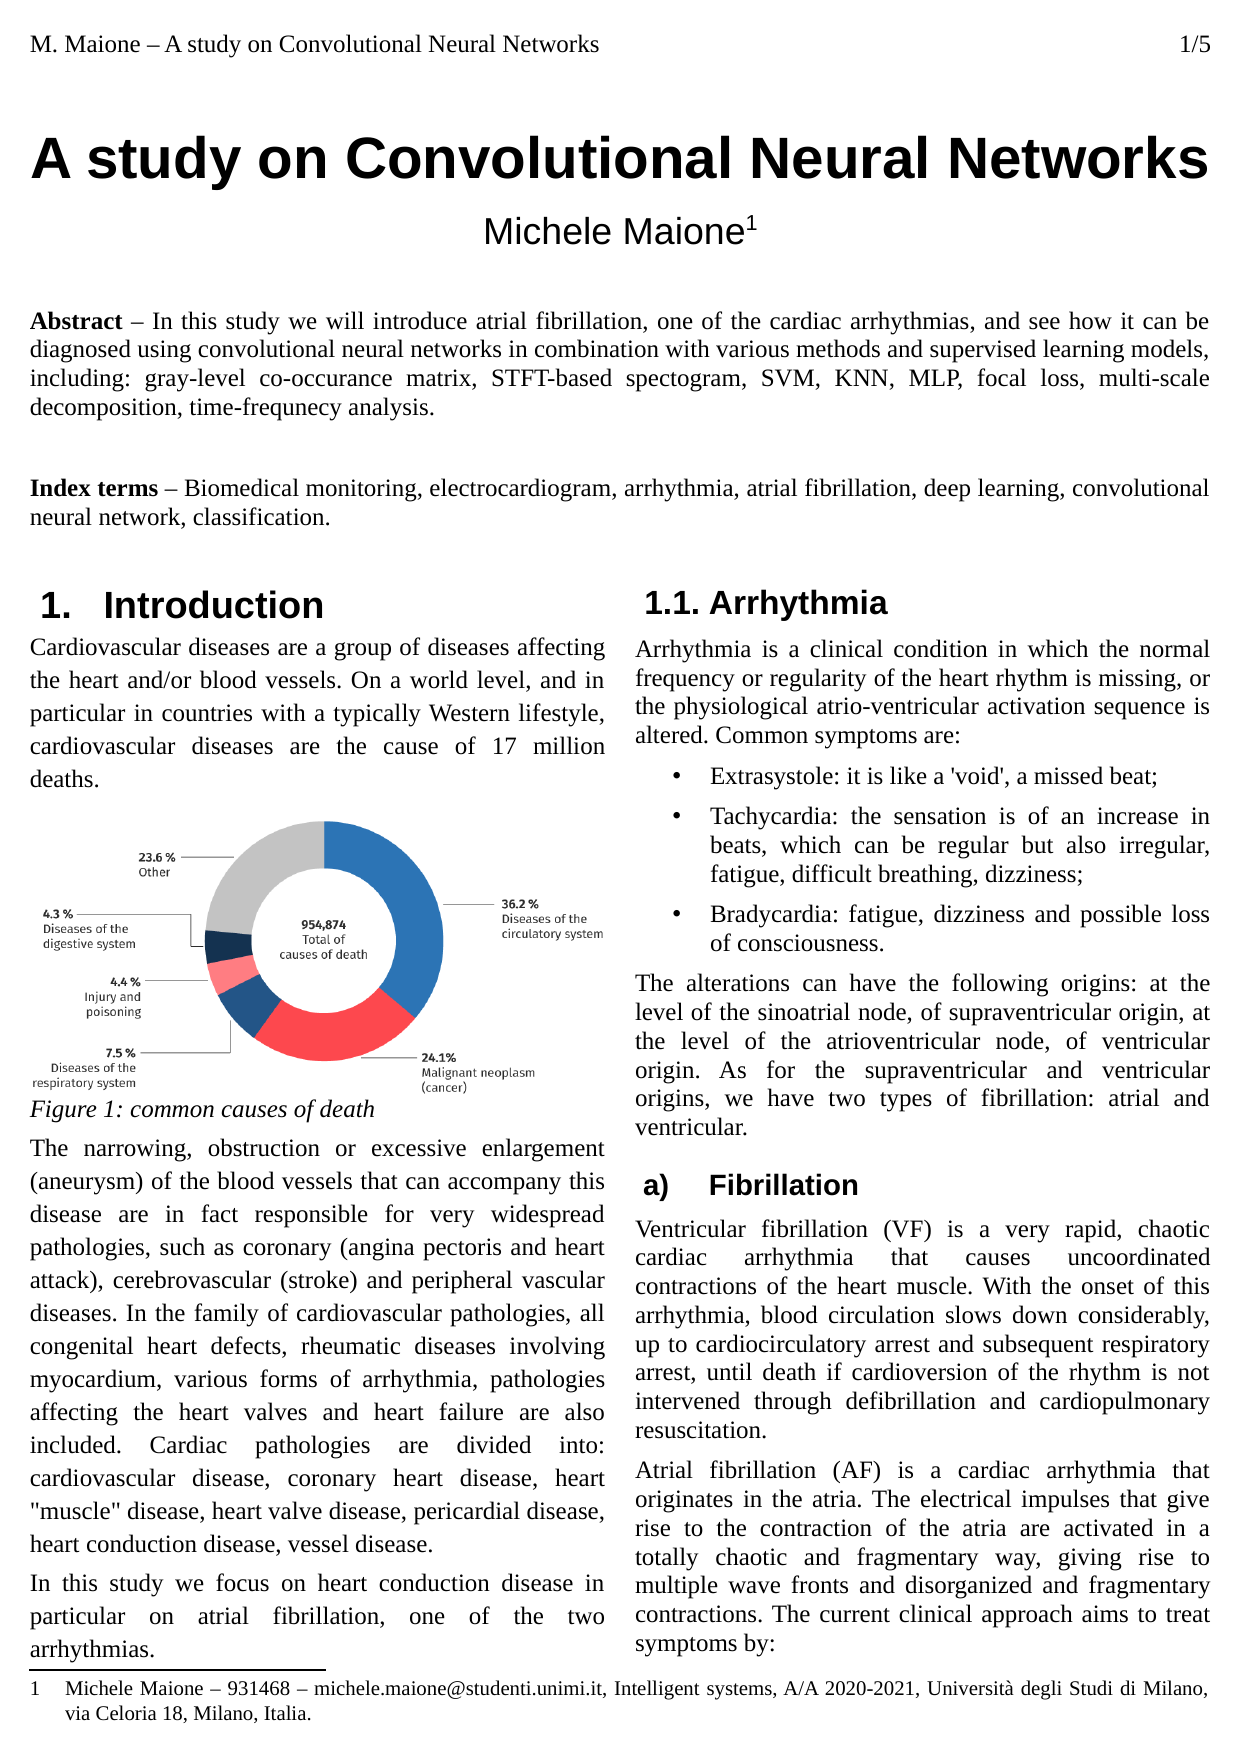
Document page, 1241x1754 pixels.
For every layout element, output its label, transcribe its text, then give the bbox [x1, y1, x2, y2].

list Tachycardia: the sensation is of an increase in beats, which can be regular but also irregular, fatigue, difficult breathing, dizziness; [672, 801, 1211, 887]
text Figure 1: common causes of death [29, 1095, 605, 1123]
list Bradycardia: fatigue, dizziness and possible loss of consciousness. [672, 899, 1211, 957]
subtitle Fibrillation [635, 1167, 1211, 1201]
subtitle Introduction [29, 583, 605, 626]
picture [29, 816, 606, 1095]
text Atrial fibrillation (AF) is a cardiac arrhythmia that originates in the atria. The electrical impulses that give rise to the contraction of the atria are activated in a totally chaotic and fragmentary way, giving rise to multiple wave fronts and disorganized and fragmentary contractions. The current clinical approach aims to treat symptoms by: [635, 1455, 1211, 1657]
text In this study we focus on heart conduction disease in particular on atrial fibrillation, one of the two arrhythmias. [29, 1568, 605, 1663]
text Index terms – Biomedical monitoring, electrocardiogram, arrhythmia, atrial fibrillation, deep learning, convolutional neural network, classification. [29, 473, 1211, 531]
text The narrowing, obstruction or excessive enlargement (aneurysm) of the blood vessels that can accompany this disease are in fact responsible for very widespread pathologies, such as coronary (angina pectoris and heart attack), cerebrovascular (stroke) and peripheral vascular diseases. In the family of cardiovascular pathologies, all congenital heart defects, rheumatic diseases involving myocardium, various forms of arrhythmia, pathologies affecting the heart valves and heart failure are also included. Cardiac pathologies are divided into: cardiovascular disease, coronary heart disease, heart "muscle" disease, heart valve disease, pericardial disease, heart conduction disease, vessel disease. [29, 1133, 605, 1558]
subtitle Michele Maione [29, 209, 1211, 253]
subtitle Arrhythmia [635, 583, 1211, 621]
text The alterations can have the following origins: at the level of the sinoatrial node, of supraventricular origin, at the level of the atrioventricular node, of ventricular origin. As for the supraventricular and ventricular origins, we have two types of fibrillation: atrial and ventricular. [635, 968, 1211, 1141]
text Arrhythmia is a clinical condition in which the normal frequency or regularity of the heart rhythm is missing, or the physiological atrio-ventricular activation sequence is altered. Common symptoms are: [635, 634, 1211, 749]
text Abstract – In this study we will introduce atrial fibrillation, one of the cardiac arrhythmias, and see how it can be diagnosed using convolutional neural networks in combination with various methods and supervised learning models, including: gray-level co-occurance matrix, STFT-based spectogram, SVM, KNN, MLP, focal loss, multi-scale decomposition, time-frequnecy analysis. [29, 306, 1211, 421]
list Extrasystole: it is like a 'void', a missed beat; [672, 761, 1211, 789]
text Ventricular fibrillation (VF) is a very rapid, chaotic cardiac arrhythmia that causes uncoordinated contractions of the heart muscle. With the onset of this arrhythmia, blood circulation slows down considerably, up to cardiocirculatory arrest and subsequent respiratory arrest, until death if cardioversion of the rhythm is not intervened through defibrillation and cardiopulmonary resuscitation. [635, 1214, 1211, 1444]
title A study on Convolutional Neural Networks [29, 124, 1211, 191]
text Cardiovascular diseases are a group of diseases affecting the heart and/or blood vessels. On a world level, and in particular in countries with a typically Western lifestyle, cardiovascular diseases are the cause of 17 million deaths. [29, 632, 605, 793]
text Michele Maione – 931468 – michele.maione@studenti.unimi.it, Intelligent systems, A/A 2020-2021, Università degli Studi di Milano, via Celoria 18, Milano, Italia. [29, 1676, 1211, 1724]
